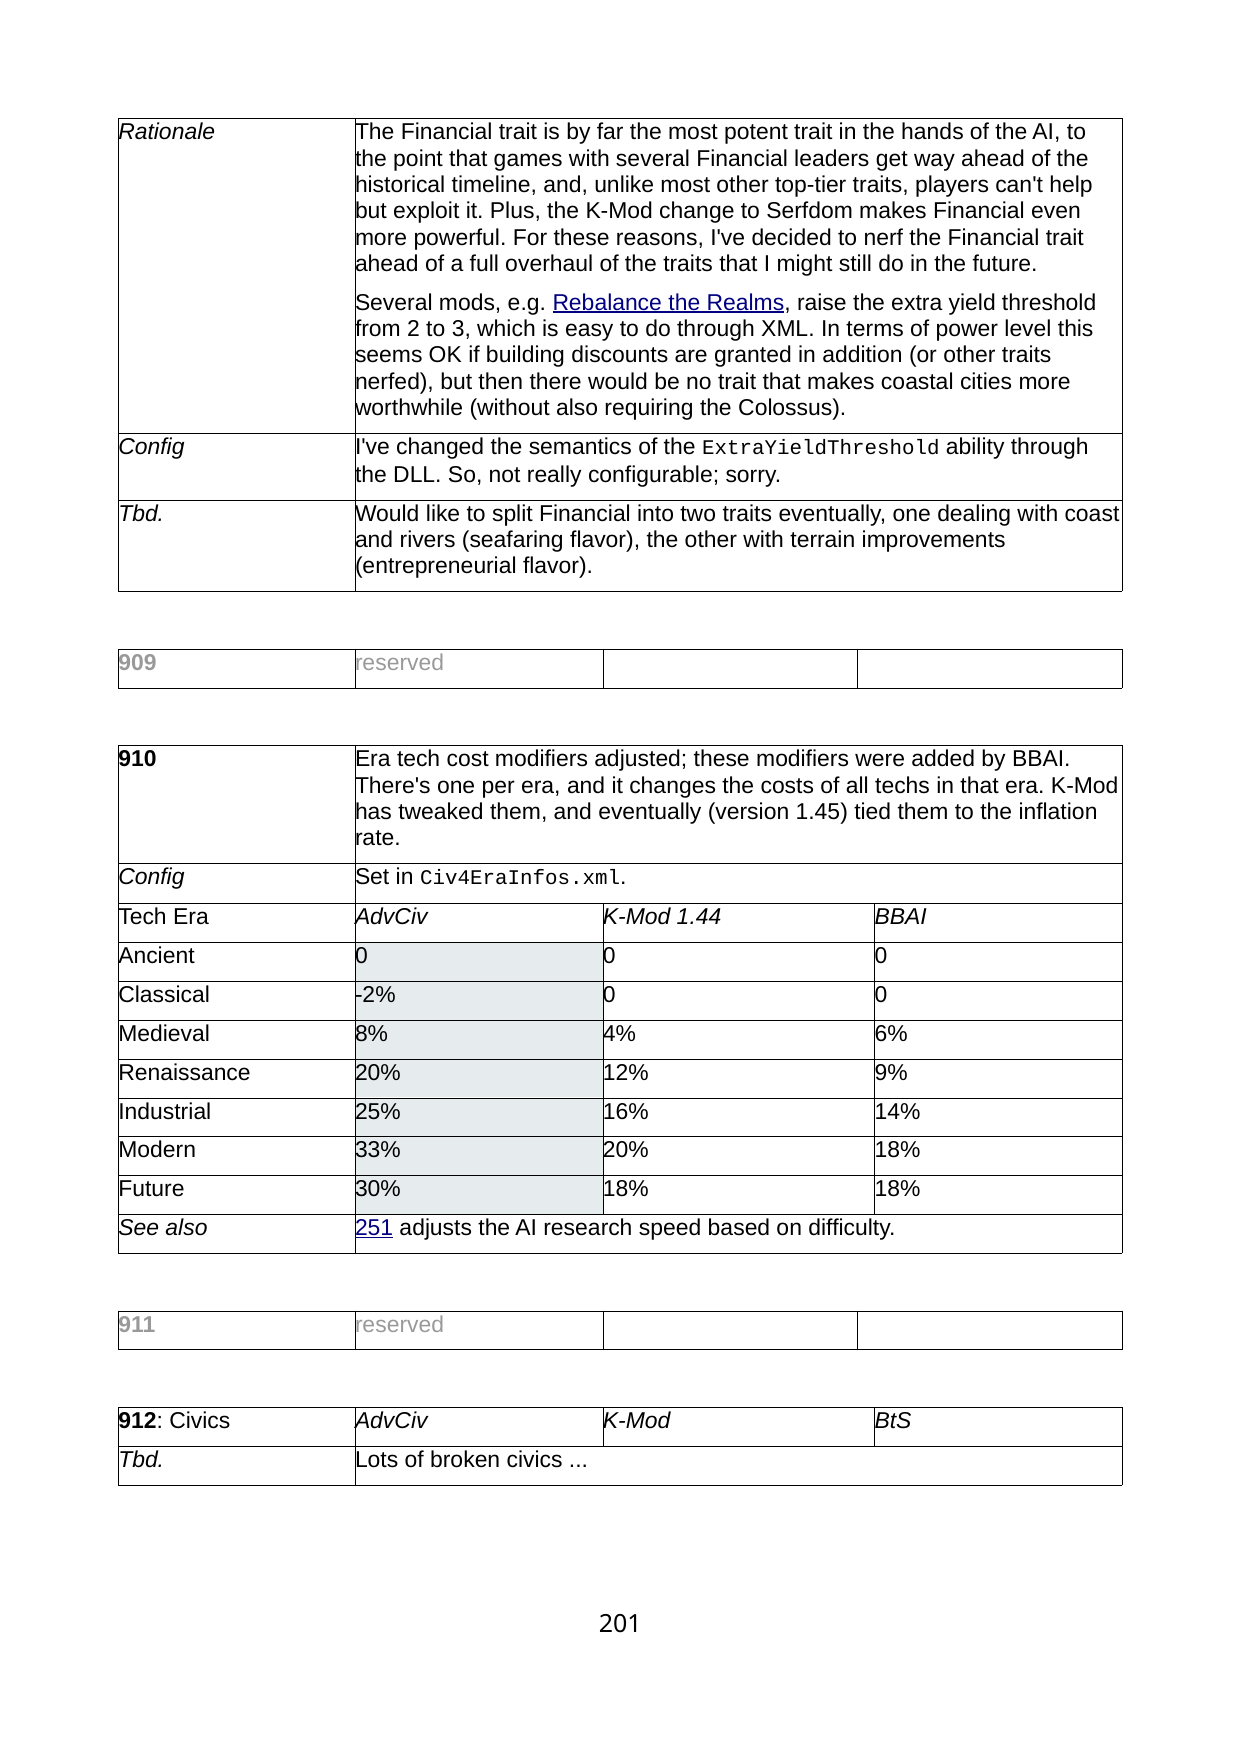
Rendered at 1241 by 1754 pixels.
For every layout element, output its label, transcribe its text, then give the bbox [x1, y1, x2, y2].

table_header 912: Civics [119, 1408, 355, 1446]
table_cell 25% [356, 1099, 603, 1136]
table_cell 18% [875, 1137, 1122, 1175]
table_cell 14% [875, 1099, 1122, 1136]
table_header BtS [875, 1408, 1122, 1446]
table_cell 0 [875, 943, 1122, 981]
table_cell Lots of broken civics ... [356, 1447, 1122, 1485]
table_cell Renaissance [119, 1060, 355, 1097]
table_header 911 [119, 1312, 355, 1349]
table_cell 9% [875, 1060, 1122, 1097]
table_cell 0 [604, 982, 874, 1020]
table_cell AdvCiv [356, 904, 603, 942]
table_cell 18% [875, 1176, 1122, 1214]
table_cell Medieval [119, 1021, 355, 1059]
table_cell The Financial trait is by far the most potent trait in the hands of the AI, to the point that games with several Financial leaders get way ahead of the historical timeline, and, unlike most other top-tier traits, players can't help but exploit it. Plus, the K-Mod change to Serfdom makes Financial even more powerful. For these reasons, I've decided to nerf the Financial trait ahead of a full overhaul of the traits that I might still do in the future. Several mods, e.g. Rebalance the Realms, raise the extra yield threshold from 2 to 3, which is easy to do through XML. In terms of power level this seems OK if building discounts are granted in addition (or other traits nerfed), but then there would be no trait that makes coastal cities more worthwhile (without also requiring the Colossus). [356, 119, 1122, 433]
table_cell Tbd. [119, 1447, 355, 1485]
table_cell 20% [604, 1137, 874, 1175]
table_header 910 [119, 746, 355, 863]
table_cell 30% [356, 1176, 603, 1214]
table_cell 33% [356, 1137, 603, 1175]
table_cell Ancient [119, 943, 355, 981]
table_cell Tbd. [119, 501, 355, 591]
table_cell 6% [875, 1021, 1122, 1059]
table_cell Future [119, 1176, 355, 1214]
table_cell See also [119, 1215, 355, 1253]
table_cell 8% [356, 1021, 603, 1059]
table_cell -2% [356, 982, 603, 1020]
table_cell Config [119, 434, 355, 499]
table_cell Rationale [119, 119, 355, 433]
table_cell Industrial [119, 1099, 355, 1136]
table_header [858, 650, 1122, 687]
table_header reserved [356, 1312, 603, 1349]
table_header Era tech cost modifiers adjusted; these modifiers were added by BBAI. There's one per era, and it changes the costs of all techs in that era. K-Mod has tweaked them, and eventually (version 1.45) tied them to the inflation rate. [356, 746, 1122, 863]
table_cell Set in Civ4EraInfos.xml. [356, 864, 1122, 903]
table_cell 16% [604, 1099, 874, 1136]
table_cell 0 [875, 982, 1122, 1020]
table_header [604, 1312, 857, 1349]
table_cell Would like to split Financial into two traits eventually, one dealing with coast and rivers (seafaring flavor), the other with terrain improvements (entrepreneurial flavor). [356, 501, 1122, 591]
table_cell Config [119, 864, 355, 903]
table_header AdvCiv [356, 1408, 603, 1446]
table_cell I've changed the semantics of the ExtraYieldThreshold ability through the DLL. So, not really configurable; sorry. [356, 434, 1122, 499]
table_cell Classical [119, 982, 355, 1020]
table_header K-Mod [604, 1408, 874, 1446]
table_cell 251 adjusts the AI research speed based on difficulty. [356, 1215, 1122, 1253]
table_cell 12% [604, 1060, 874, 1097]
table_cell Tech Era [119, 904, 355, 942]
table_header [604, 650, 857, 687]
table_cell 0 [604, 943, 874, 981]
table_cell 20% [356, 1060, 603, 1097]
table_header 909 [119, 650, 355, 687]
table_header reserved [356, 650, 603, 687]
table_cell 0 [356, 943, 603, 981]
table_cell Modern [119, 1137, 355, 1175]
table_cell 18% [604, 1176, 874, 1214]
table_cell 4% [604, 1021, 874, 1059]
table_cell K-Mod 1.44 [604, 904, 874, 942]
table_header [858, 1312, 1122, 1349]
table_cell BBAI [875, 904, 1122, 942]
